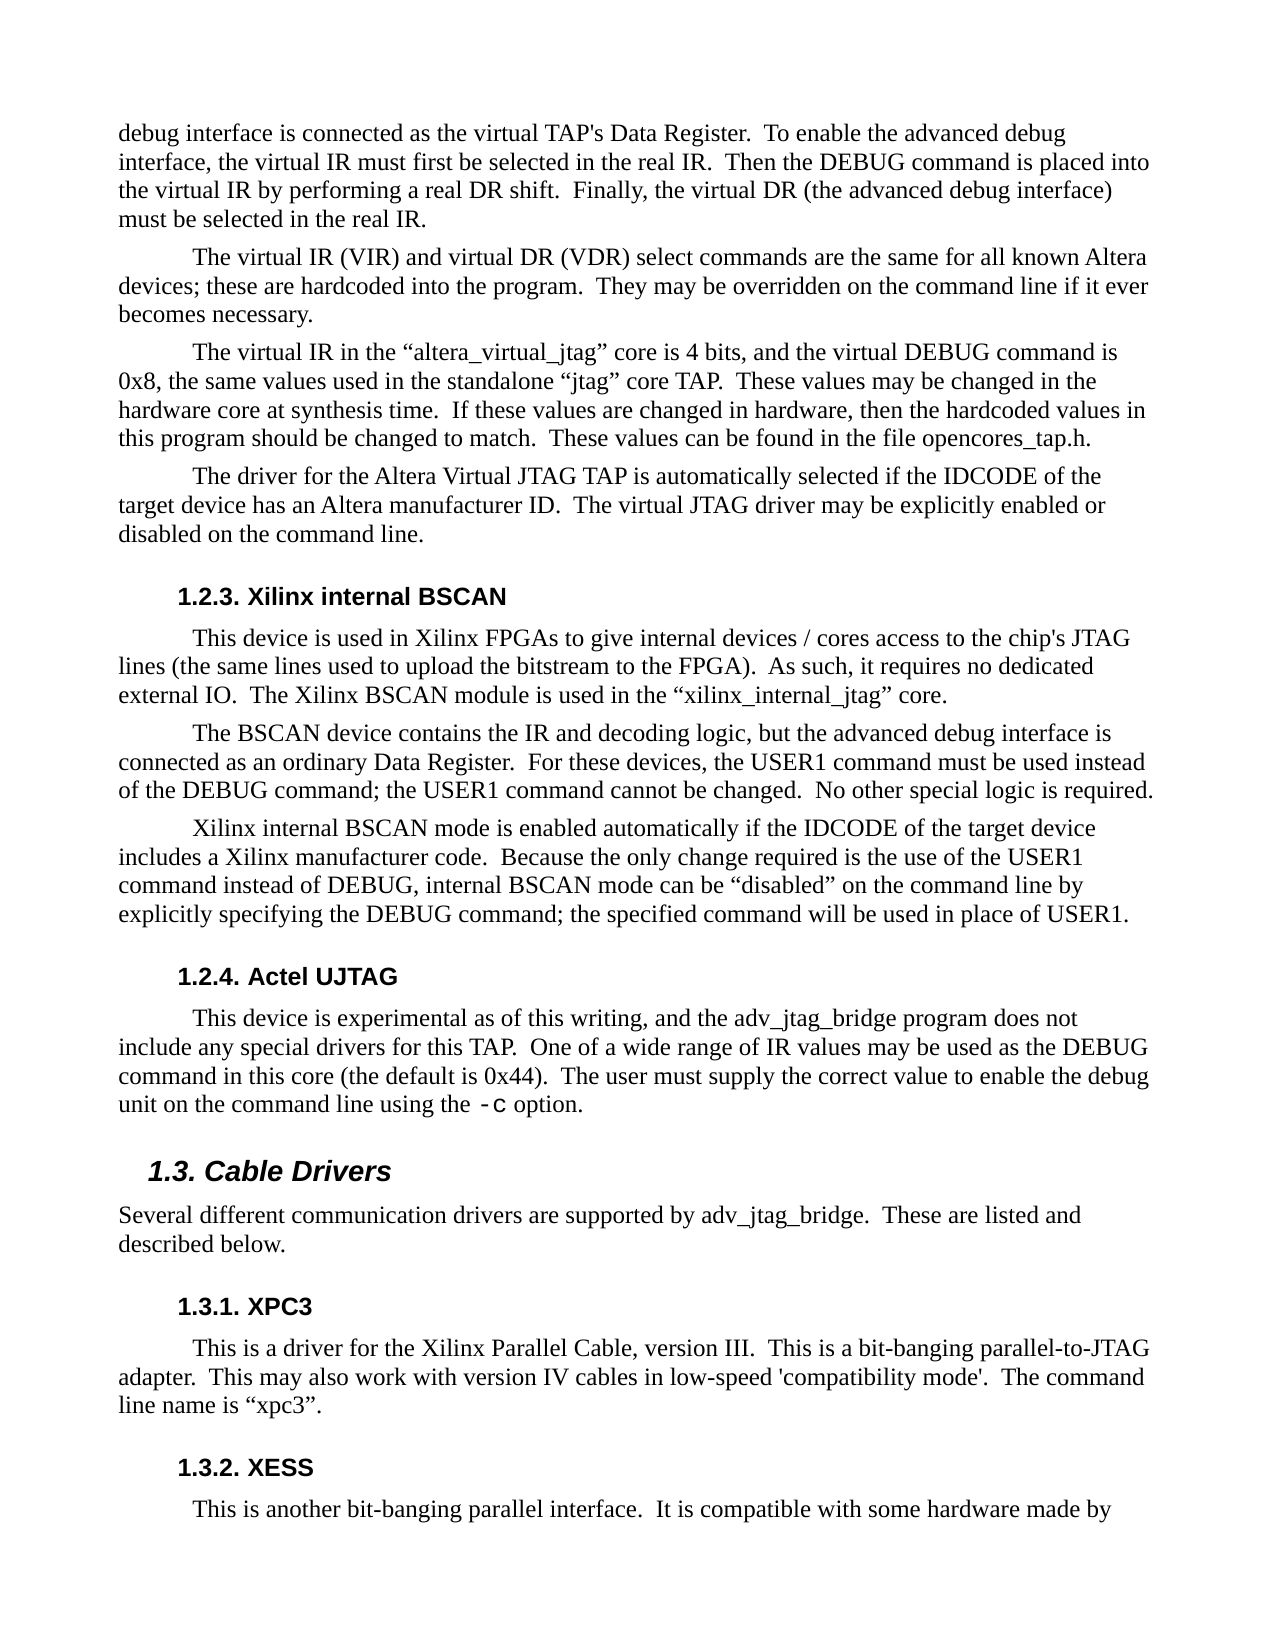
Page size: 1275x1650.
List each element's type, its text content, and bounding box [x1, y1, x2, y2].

text This is another bit-banging parallel interface. It is compatible with some hardware made by [118, 1494, 1157, 1523]
text Xilinx internal BSCAN mode is enabled automatically if the IDCODE of the target device includes a Xilinx manufacturer code. Because the only change required is the use of the USER1 command instead of DEBUG, internal BSCAN mode can be “disabled” on the command line by explicitly specifying the DEBUG command; the specified command will be used in place of USER1. [118, 813, 1157, 928]
subtitle Xilinx internal BSCAN [177, 581, 1157, 610]
text The virtual IR (VIR) and virtual DR (VDR) select commands are the same for all known Altera devices; these are hardcoded into the program. They may be overridden on the command line if it ever becomes necessary. [118, 242, 1157, 328]
text The virtual IR in the “altera_virtual_jtag” core is 4 bits, and the virtual DEBUG command is 0x8, the same values used in the standalone “jtag” core TAP. These values may be changed in the hardware core at synthesis time. If these values are changed in hardware, then the hardcoded values in this program should be changed to match. These values can be found in the file opencores_tap.h. [118, 337, 1157, 452]
subtitle Cable Drivers [148, 1154, 1157, 1188]
text The driver for the Altera Virtual JTAG TAP is automatically selected if the IDCODE of the target device has an Altera manufacturer ID. The virtual JTAG driver may be explicitly enabled or disabled on the command line. [118, 461, 1157, 547]
text The BSCAN device contains the IR and decoding logic, but the advanced debug interface is connected as an ordinary Data Register. For these devices, the USER1 command must be used instead of the DEBUG command; the USER1 command cannot be changed. No other special logic is required. [118, 718, 1157, 804]
subtitle XESS [177, 1453, 1157, 1482]
text This is a driver for the Xilinx Parallel Cable, version III. This is a bit-banging parallel-to-JTAG adapter. This may also work with version IV cables in low-speed 'compatibility mode'. The command line name is “xpc3”. [118, 1333, 1157, 1419]
subtitle Actel UJTAG [177, 962, 1157, 991]
text This device is experimental as of this writing, and the adv_jtag_bridge program does not include any special drivers for this TAP. One of a wide range of IR values may be used as the DEBUG command in this core (the default is 0x44). The user must supply the correct value to enable the debug unit on the command line using the -c option. [118, 1003, 1157, 1120]
text debug interface is connected as the virtual TAP's Data Register. To enable the advanced debug interface, the virtual IR must first be selected in the real IR. Then the DEBUG command is placed into the virtual IR by performing a real DR shift. Finally, the virtual DR (the advanced debug interface) must be selected in the real IR. [118, 118, 1157, 233]
subtitle XPC3 [177, 1292, 1157, 1321]
text Several different communication drivers are supported by adv_jtag_bridge. These are listed and described below. [118, 1200, 1157, 1258]
text This device is used in Xilinx FPGAs to give internal devices / cores access to the chip's JTAG lines (the same lines used to upload the bitstream to the FPGA). As such, it requires no dedicated external IO. The Xilinx BSCAN module is used in the “xilinx_internal_jtag” core. [118, 623, 1157, 709]
